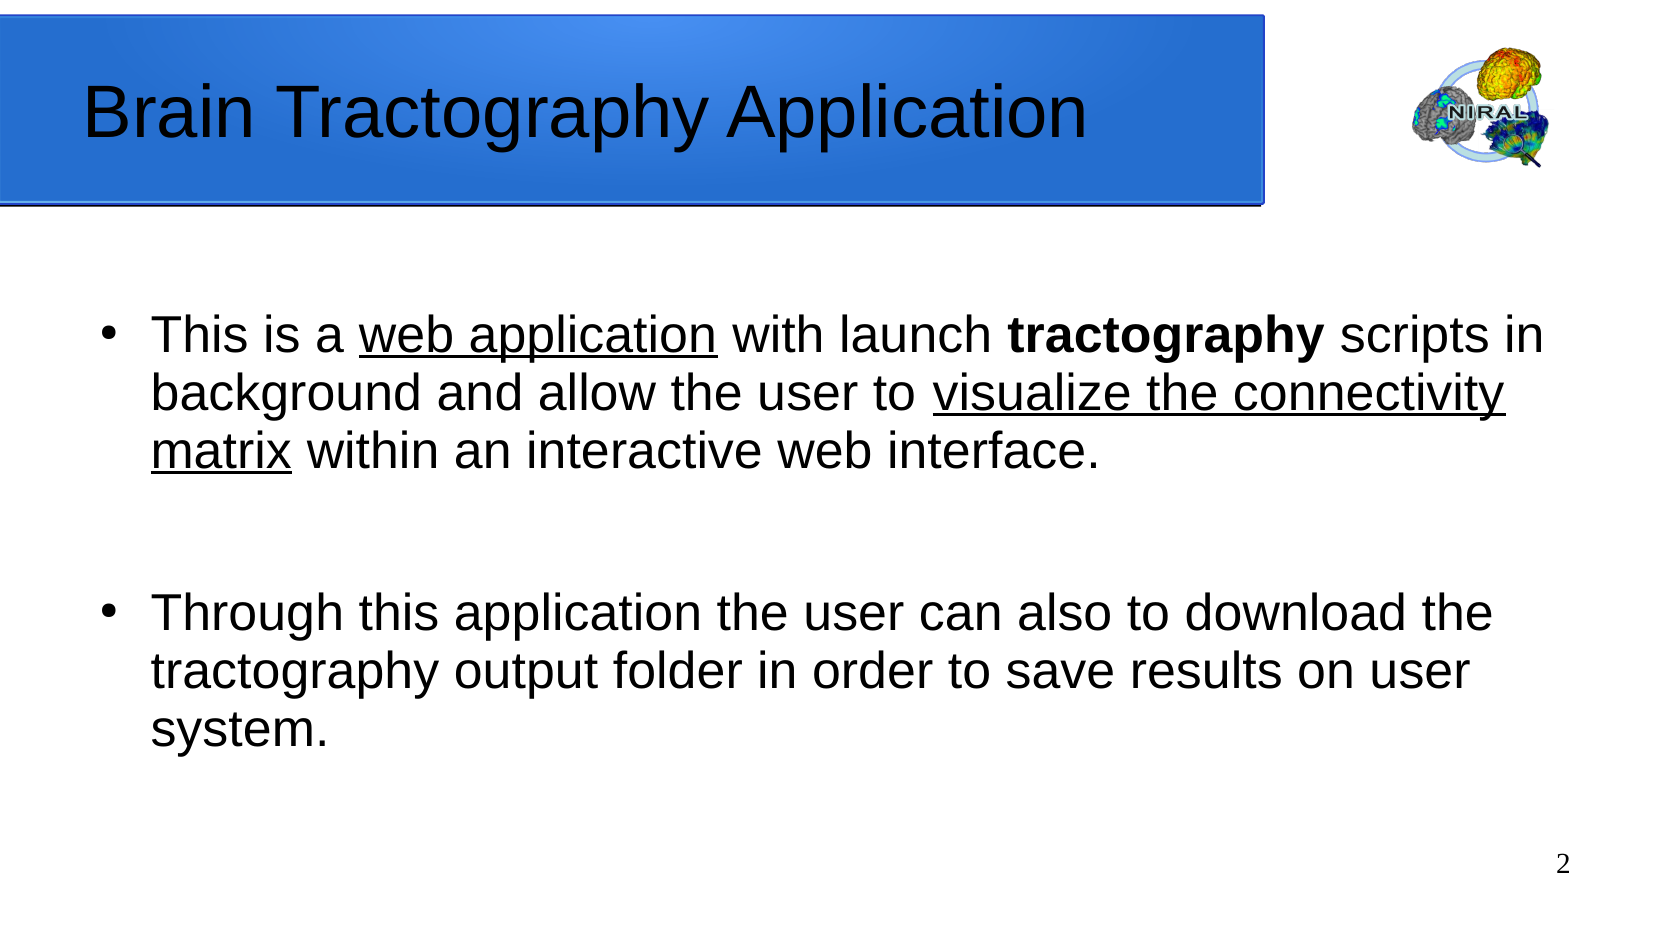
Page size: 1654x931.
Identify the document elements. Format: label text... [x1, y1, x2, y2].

list This is a web application with launch tractography scripts in background and allow the user to visualize the connectivity matrix within an interactive web interface. Through this application the user can also to download the tractography output folder in order to save results on user system. [82, 224, 1571, 764]
picture [1395, 20, 1576, 196]
title Brain Tractography Application [82, 35, 1235, 189]
